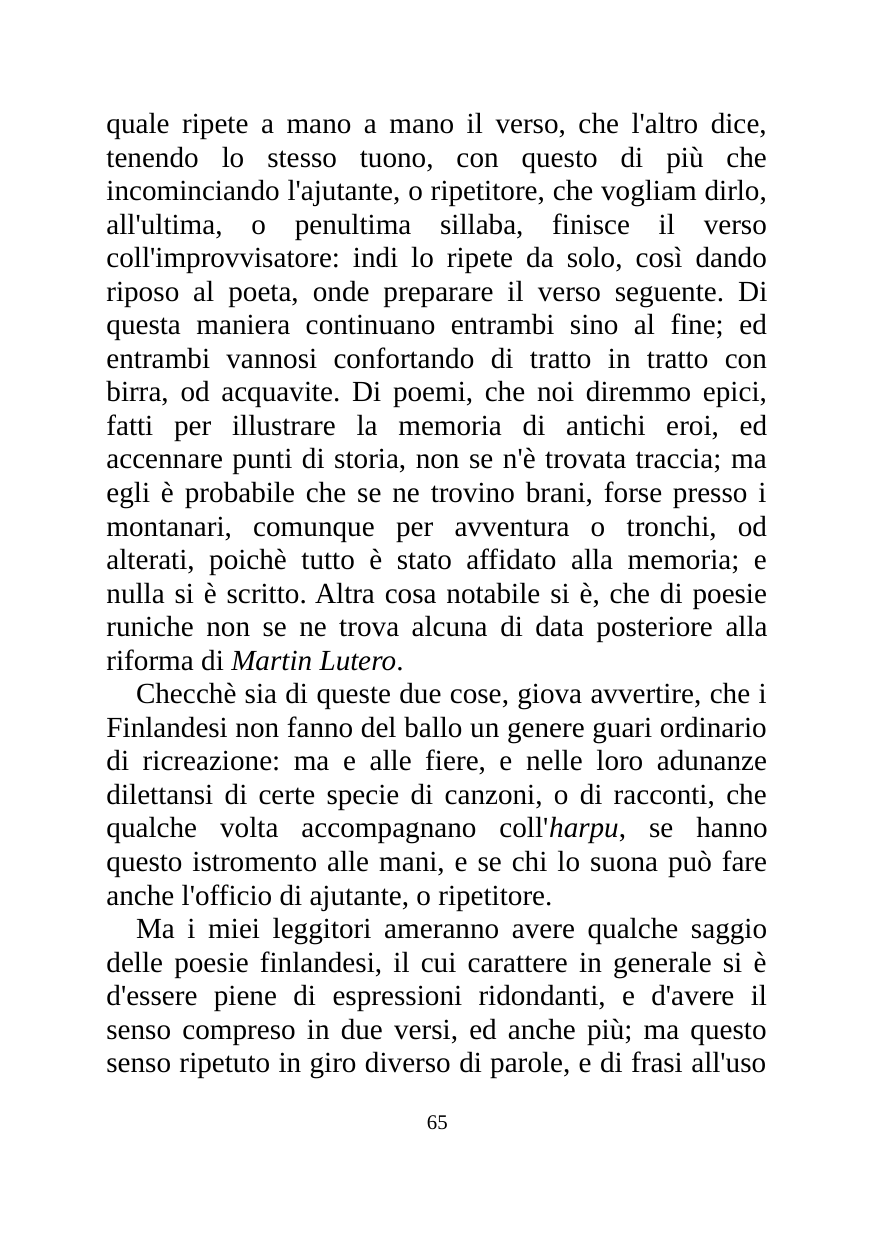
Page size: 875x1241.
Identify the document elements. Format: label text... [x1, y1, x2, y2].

text Ma i miei leggitori ameranno avere qualche saggio delle poesie finlandesi, il cui carattere in generale si è d'essere piene di espressioni ridondanti, e d'avere il senso compreso in due versi, ed anche più; ma questo senso ripetuto in giro diverso di parole, e di frasi all'uso [106, 911, 768, 1079]
text quale ripete a mano a mano il verso, che l'altro dice, tenendo lo stesso tuono, con questo di più che incominciando l'ajutante, o ripetitore, che vogliam dirlo, all'ultima, o penultima sillaba, finisce il verso coll'improvvisatore: indi lo ripete da solo, così dando riposo al poeta, onde preparare il verso seguente. Di questa maniera continuano entrambi sino al fine; ed entrambi vannosi confortando di tratto in tratto con birra, od acquavite. Di poemi, che noi diremmo epici, fatti per illustrare la memoria di antichi eroi, ed accennare punti di storia, non se n'è trovata traccia; ma egli è probabile che se ne trovino brani, forse presso i montanari, comunque per avventura o tronchi, od alterati, poichè tutto è stato affidato alla memoria; e nulla si è scritto. Altra cosa notabile si è, che di poesie runiche non se ne trova alcuna di data posteriore alla riforma di Martin Lutero. [106, 106, 768, 676]
text Checchè sia di queste due cose, giova avvertire, che i Finlandesi non fanno del ballo un genere guari ordinario di ricreazione: ma e alle fiere, e nelle loro adunanze dilettansi di certe specie di canzoni, o di racconti, che qualche volta accompagnano coll'harpu, se hanno questo istromento alle mani, e se chi lo suona può fare anche l'officio di ajutante, o ripetitore. [106, 676, 768, 911]
